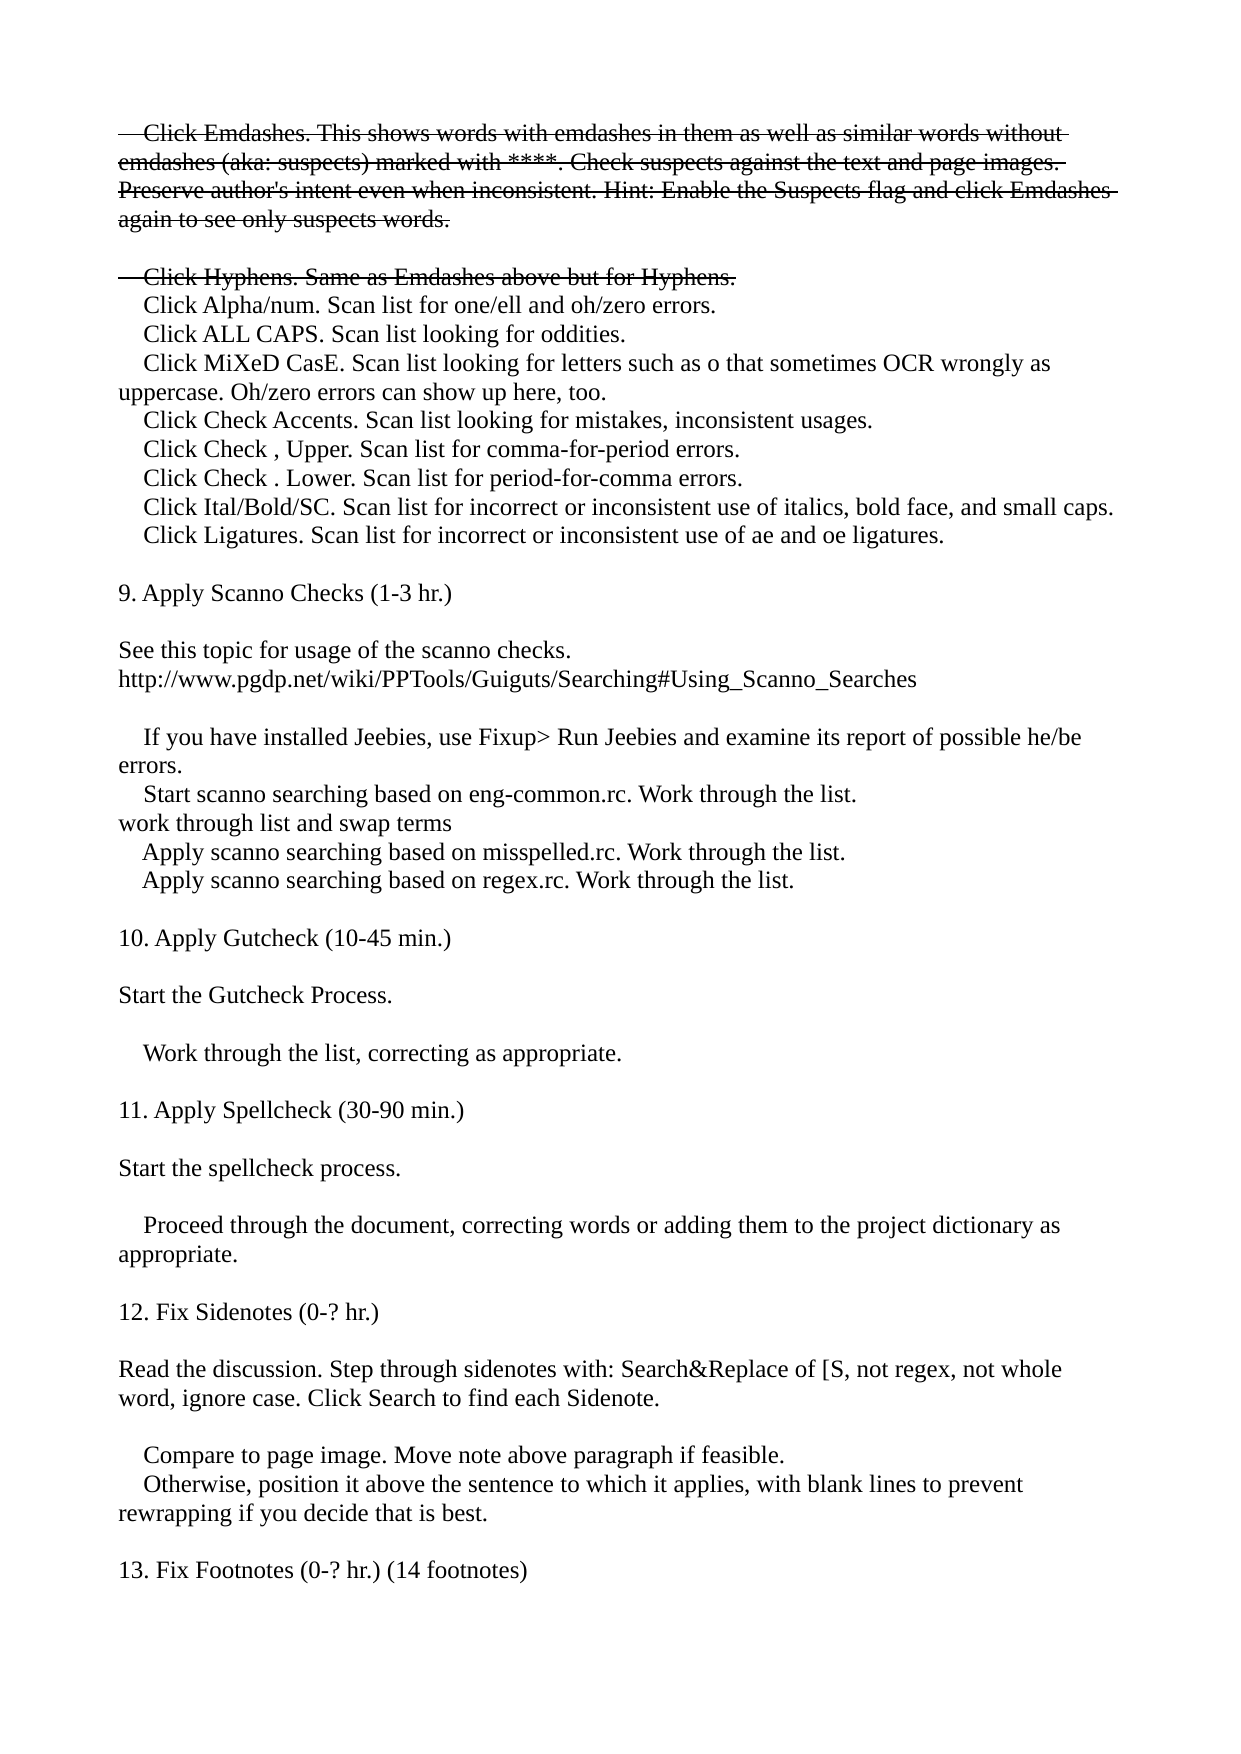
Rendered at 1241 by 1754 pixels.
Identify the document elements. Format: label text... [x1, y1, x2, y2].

text Work through the list, correcting as appropriate. [118, 1038, 1122, 1067]
text 10. Apply Gutcheck (10-45 min.) [118, 923, 1122, 952]
text Click ALL CAPS. Scan list looking for oddities. [118, 319, 1122, 348]
text 12. Fix Sidenotes (0-? hr.) [118, 1297, 1122, 1326]
text 9. Apply Scanno Checks (1-3 hr.) [118, 578, 1122, 607]
text Apply scanno searching based on regex.rc. Work through the list. [118, 866, 1122, 894]
text 11. Apply Spellcheck (30-90 min.) [118, 1096, 1122, 1124]
text Click Hyphens. Same as Emdashes above but for Hyphens. [118, 262, 1122, 291]
text Compare to page image. Move note above paragraph if feasible. [118, 1441, 1122, 1469]
text work through list and swap terms [118, 808, 1122, 837]
text Click Emdashes. This shows words with emdashes in them as well as similar words without emdashes (aka: suspects) marked with ****. Check suspects against the text and page images. Preserve author's intent even when inconsistent. Hint: Enable the Suspects flag and click Emdashes again to see only suspects words. [118, 118, 1122, 233]
text 13. Fix Footnotes (0-? hr.) (14 footnotes) [118, 1556, 1122, 1584]
text Click Alpha/num. Scan list for one/ell and oh/zero errors. [118, 291, 1122, 319]
text Click Ital/Bold/SC. Scan list for incorrect or inconsistent use of italics, bold face, and small caps. [118, 492, 1122, 521]
text See this topic for usage of the scanno checks. http://www.pgdp.net/wiki/PPTools/Guiguts/Searching#Using_Scanno_Searches [118, 636, 1122, 693]
text Start the Gutcheck Process. [118, 981, 1122, 1009]
text If you have installed Jeebies, use Fixup> Run Jeebies and examine its report of possible he/be errors. [118, 722, 1122, 779]
text Start scanno searching based on eng-common.rc. Work through the list. [118, 779, 1122, 808]
text Proceed through the document, correcting words or adding them to the project dictionary as appropriate. [118, 1211, 1122, 1268]
text Click MiXeD CasE. Scan list looking for letters such as o that sometimes OCR wrongly as uppercase. Oh/zero errors can show up here, too. [118, 348, 1122, 406]
text Click Ligatures. Scan list for incorrect or inconsistent use of ae and oe ligatures. [118, 521, 1122, 549]
text Click Check . Lower. Scan list for period-for-comma errors. [118, 463, 1122, 492]
text Otherwise, position it above the sentence to which it applies, with blank lines to prevent rewrapping if you decide that is best. [118, 1469, 1122, 1527]
text Apply scanno searching based on misspelled.rc. Work through the list. [118, 837, 1122, 866]
text Start the spellcheck process. [118, 1153, 1122, 1182]
text Click Check Accents. Scan list looking for mistakes, inconsistent usages. [118, 406, 1122, 434]
text Read the discussion. Step through sidenotes with: Search&Replace of [S, not regex, not whole word, ignore case. Click Search to find each Sidenote. [118, 1354, 1122, 1412]
text Click Check , Upper. Scan list for comma-for-period errors. [118, 434, 1122, 463]
